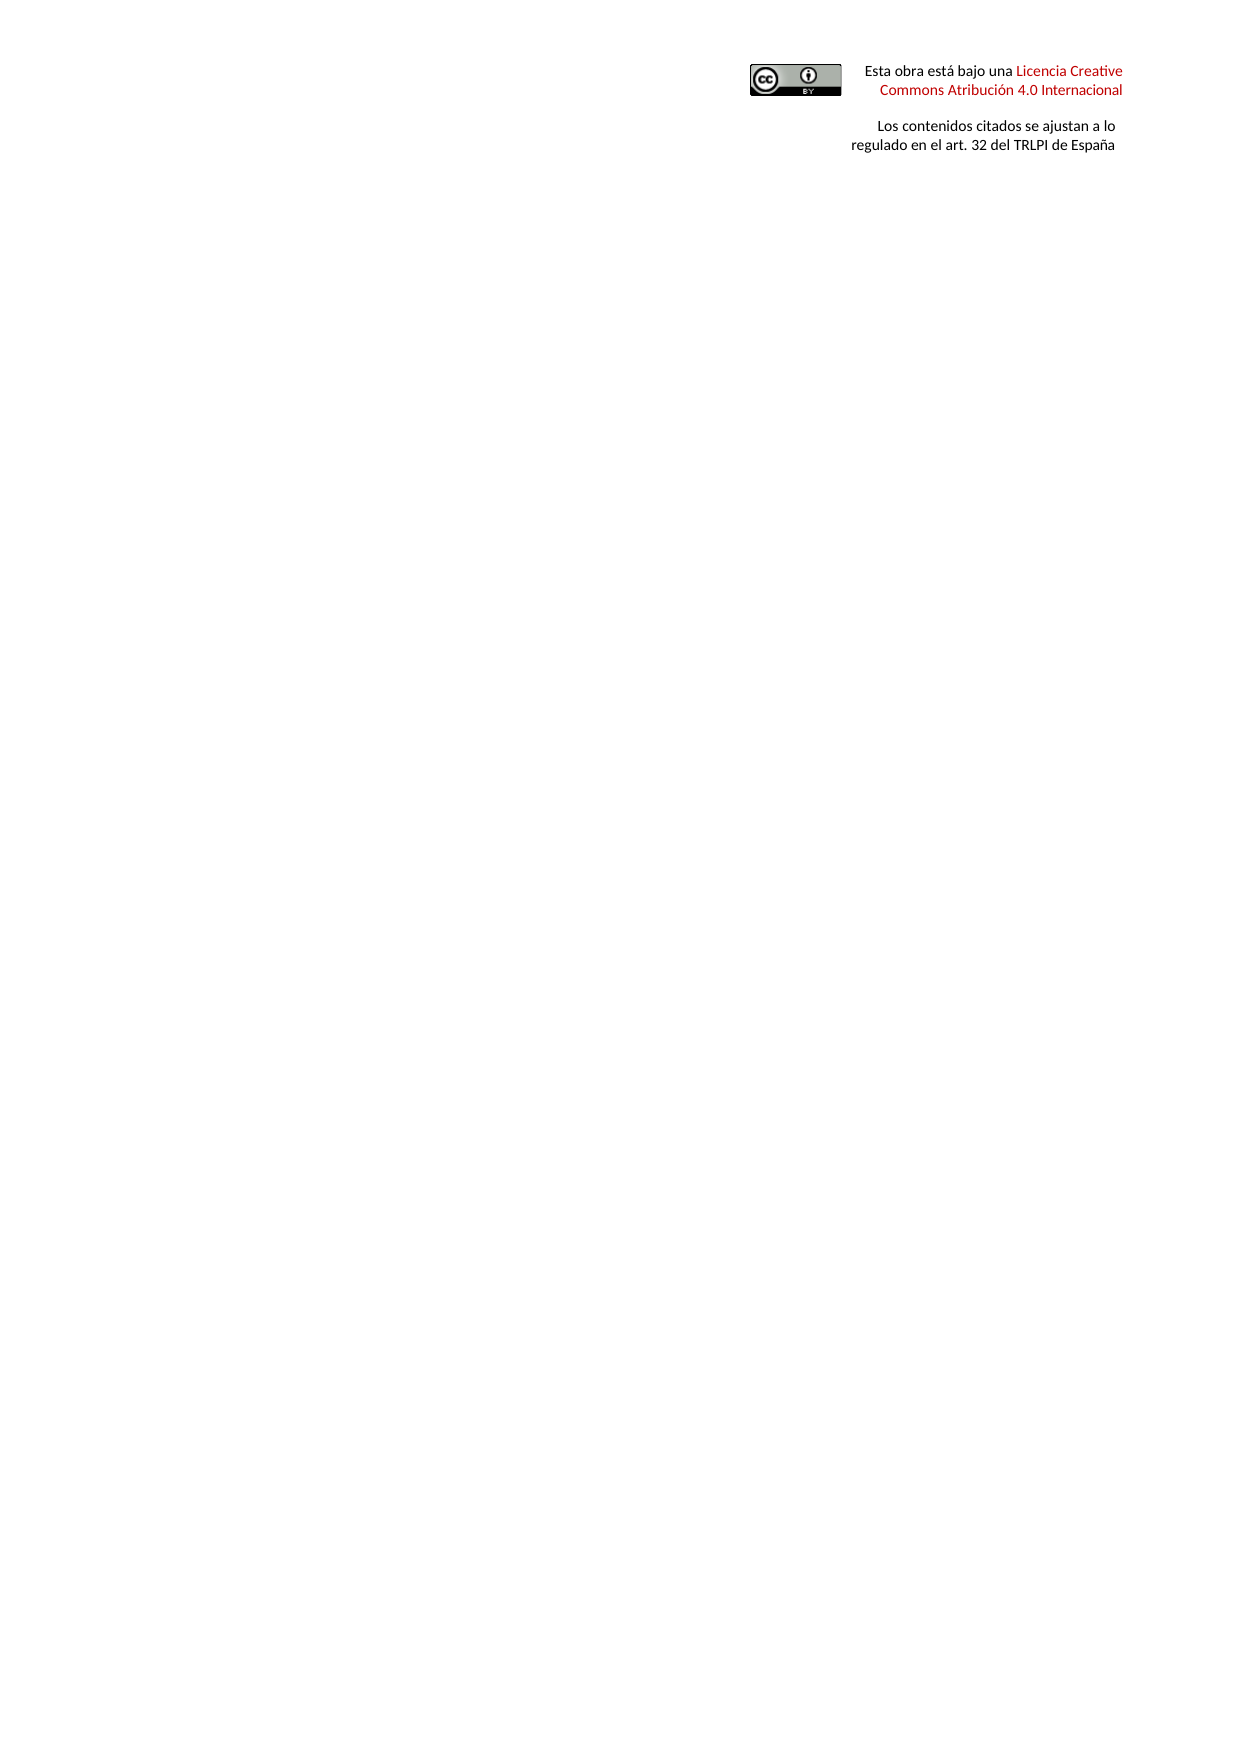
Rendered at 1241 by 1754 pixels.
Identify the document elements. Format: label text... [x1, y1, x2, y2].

text Esta obra está bajo una Licencia Creative Commons Atribución 4.0 Internacional [863, 61, 1123, 99]
picture [750, 64, 842, 96]
text Los contenidos citados se ajustan a lo regulado en el art. 32 del TRLPI de España [849, 116, 1115, 154]
